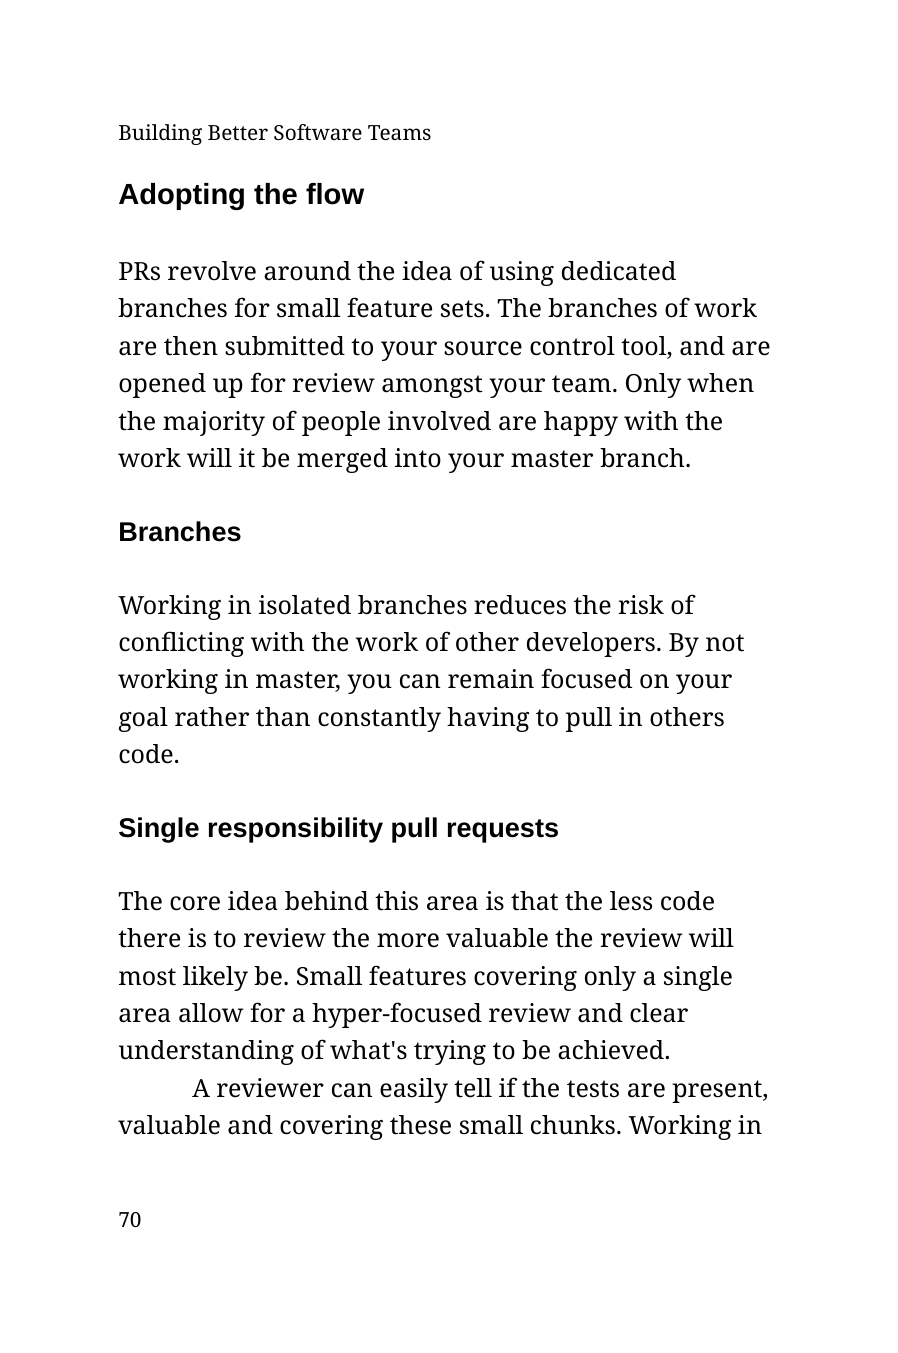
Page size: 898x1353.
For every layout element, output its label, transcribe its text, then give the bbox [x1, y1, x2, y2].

text The core idea behind this area is that the less code there is to review the more valuable the review will most likely be. Small features covering only a single area allow for a hyper-focused review and clear understanding of what's trying to be achieved. [118, 883, 779, 1067]
subtitle Single responsibility pull requests [118, 812, 779, 843]
subtitle Adopting the flow [118, 177, 779, 211]
text Working in isolated branches reduces the risk of conflicting with the work of other developers. By not working in master, you can remain focused on your goal rather than constantly having to pull in others code. [118, 587, 779, 771]
subtitle Branches [118, 516, 779, 547]
text A reviewer can easily tell if the tests are present, valuable and covering these small chunks. Working in [118, 1070, 779, 1142]
text PRs revolve around the idea of using dedicated branches for small feature sets. The branches of work are then submitted to your source control tool, and are opened up for review amongst your team. Only when the majority of people involved are happy with the work will it be merged into your master branch. [118, 254, 779, 475]
